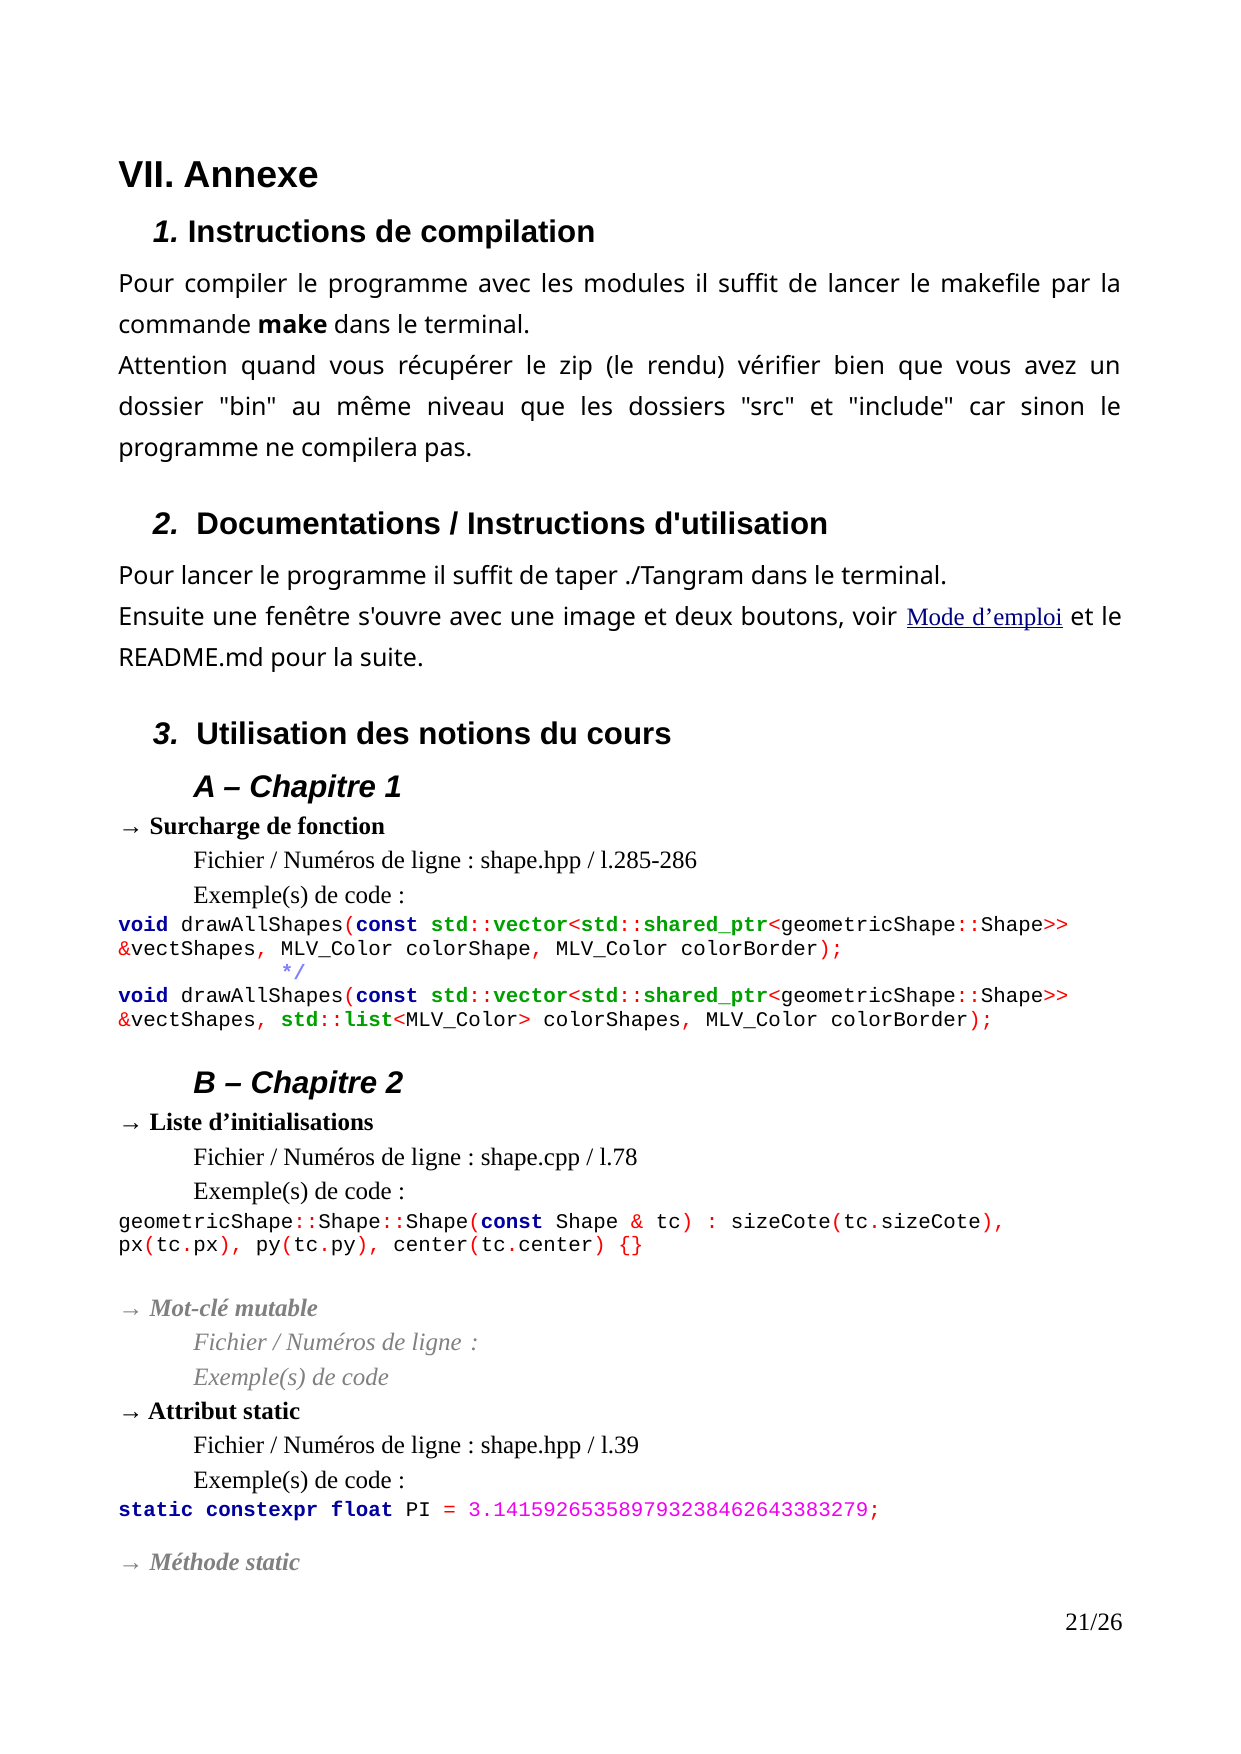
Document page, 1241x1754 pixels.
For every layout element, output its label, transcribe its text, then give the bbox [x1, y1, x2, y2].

subtitle 2. Documentations / Instructions d'utilisation [118, 505, 1122, 541]
text Exemple(s) de code : [118, 880, 1122, 909]
text Fichier / Numéros de ligne : shape.hpp / l.39 [118, 1431, 1122, 1459]
text */ [118, 962, 1122, 985]
text → Liste d’initialisations [118, 1107, 1122, 1136]
subtitle 1. Instructions de compilation [118, 213, 1122, 249]
text → Méthode static [118, 1547, 1122, 1576]
text B – Chapitre 2 [118, 1064, 1122, 1100]
text → Attribut static [118, 1396, 1122, 1425]
text Exemple(s) de code : [118, 1176, 1122, 1205]
text Attention quand vous récupérer le zip (le rendu) vérifier bien que vous avez un dossier "bin" au même niveau que les dossiers "src" et "include" car sinon le programme ne compilera pas. [118, 348, 1122, 463]
text Exemple(s) de code [118, 1362, 1122, 1390]
text Ensuite une fenêtre s'ouvre avec une image et deux boutons, voir Mode d’emploi et le README.md pour la suite. [118, 599, 1122, 673]
text → Surcharge de fonction [118, 811, 1122, 840]
text Pour lancer le programme il suffit de taper ./Tangram dans le terminal. [118, 558, 1122, 592]
text → Mot-clé mutable [118, 1293, 1122, 1321]
text Fichier / Numéros de ligne : [118, 1327, 1122, 1356]
text Fichier / Numéros de ligne : shape.hpp / l.285-286 [118, 846, 1122, 874]
text static constexpr float PI = 3.141592653589793238462643383279; [118, 1499, 1122, 1523]
text void drawAllShapes(const std::vector<std::shared_ptr<geometricShape::Shape>> &vectShapes, MLV_Color colorShape, MLV_Color colorBorder); [118, 914, 1122, 962]
text A – Chapitre 1 [118, 768, 1122, 804]
subtitle VII. Annexe [118, 153, 1122, 196]
text Pour compiler le programme avec les modules il suffit de lancer le makefile par la commande make dans le terminal. [118, 266, 1122, 341]
text void drawAllShapes(const std::vector<std::shared_ptr<geometricShape::Shape>> &vectShapes, std::list<MLV_Color> colorShapes, MLV_Color colorBorder); [118, 985, 1122, 1033]
text Exemple(s) de code : [118, 1465, 1122, 1494]
text geometricShape::Shape::Shape(const Shape & tc) : sizeCote(tc.sizeCote), px(tc.px), py(tc.py), center(tc.center) {} [118, 1211, 1122, 1258]
text Fichier / Numéros de ligne : shape.cpp / l.78 [118, 1142, 1122, 1171]
subtitle 3. Utilisation des notions du cours [118, 715, 1122, 751]
